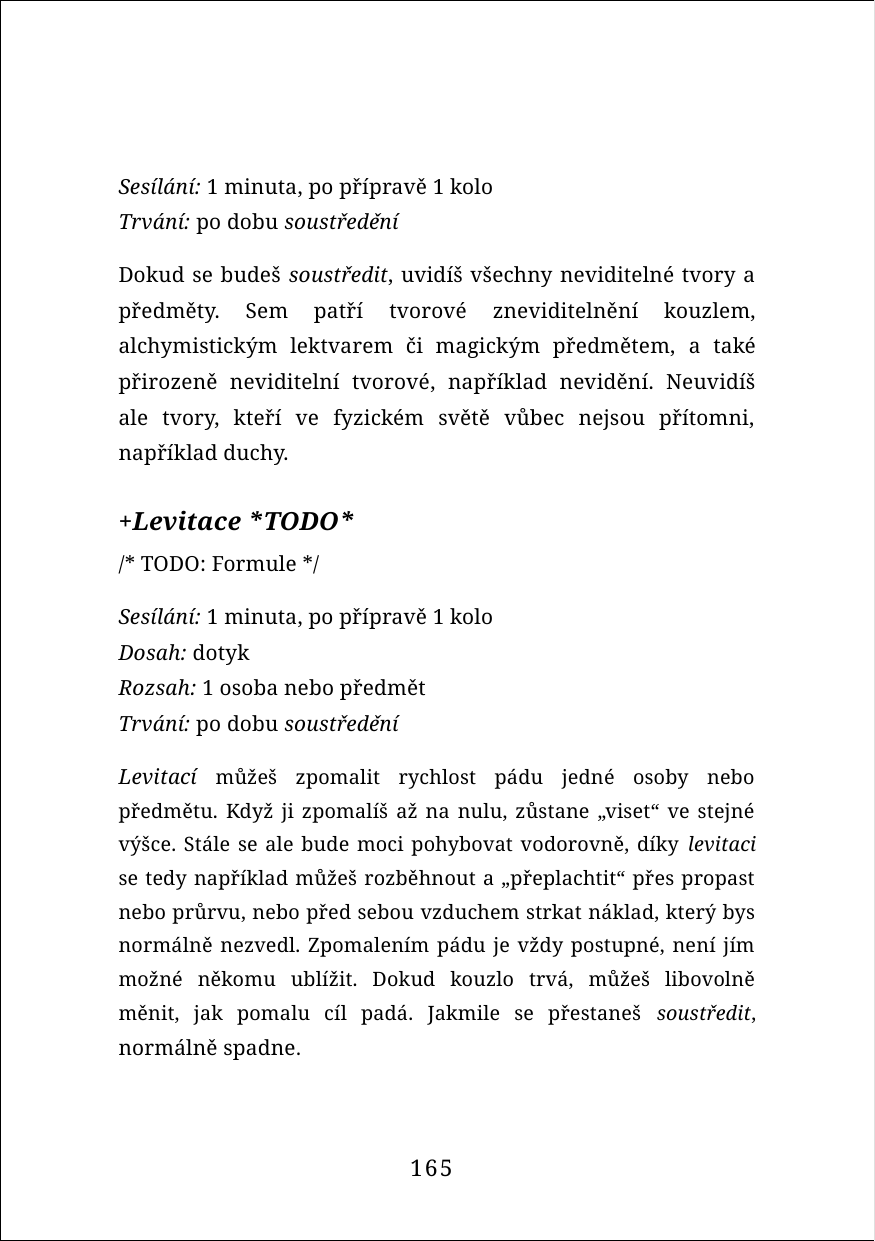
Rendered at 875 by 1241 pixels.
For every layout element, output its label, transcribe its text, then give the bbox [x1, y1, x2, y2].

text Dokud se budeš soustředit, uvidíš všechny neviditelné tvory a předměty. Sem patří tvorové zneviditelnění kouzlem, alchymistickým lektvarem či magickým předmětem, a také přirozeně neviditelní tvorové, například nevidění. Neuvidíš ale tvory, kteří ve fyzickém světě vůbec nejsou přítomni, například duchy. [118, 261, 756, 467]
text Sesílání: 1 minuta, po přípravě 1 kolo Trvání: po dobu soustředění [118, 172, 756, 236]
text Levitací můžeš zpomalit rychlost pádu jedné osoby nebo předmětu. Když ji zpomalíš až na nulu, zůstane „viset“ ve stejné výšce. Stále se ale bude moci pohybovat vodorovně, díky levitaci se tedy například můžeš rozběhnout a „přeplachtit“ přes propast nebo průrvu, nebo před sebou vzduchem strkat náklad, který bys normálně nezvedl. Zpomalením pádu je vždy postupné, není jím možné někomu ublížit. Dokud kouzlo trvá, můžeš libovolně měnit, jak pomalu cíl padá. Jakmile se přestaneš soustředit, normálně spadne. [118, 762, 756, 1061]
subtitle +Levitace *TODO* [118, 503, 756, 537]
text Sesílání: 1 minuta, po přípravě 1 kolo Dosah: dotyk Rozsah: 1 osoba nebo předmět Trvání: po dobu soustředění [118, 602, 756, 737]
text /* TODO: Formule */ [118, 549, 756, 577]
